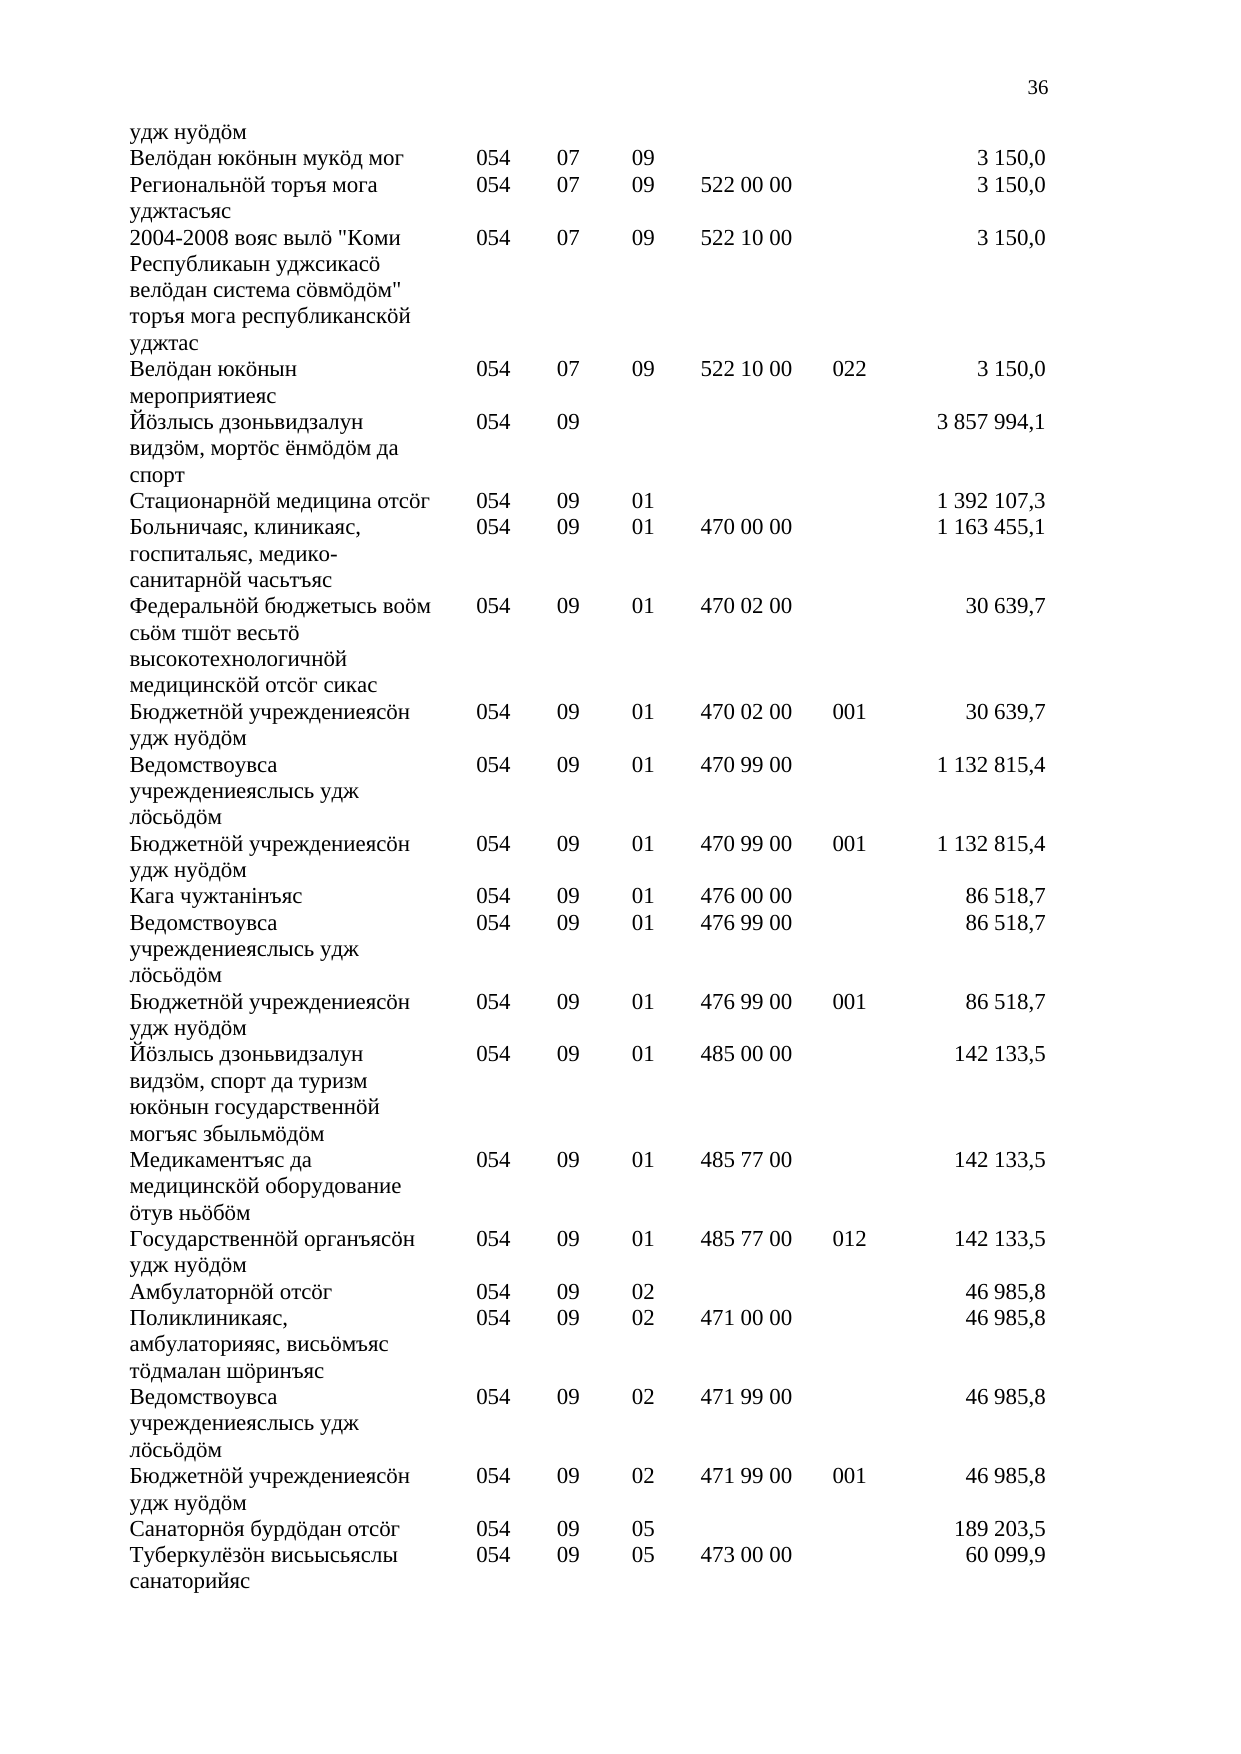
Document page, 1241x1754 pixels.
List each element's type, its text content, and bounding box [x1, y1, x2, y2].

table_cell 022 [812, 355, 887, 408]
table_cell 3 150,0 [887, 171, 1057, 223]
table_cell 054 [456, 171, 531, 223]
table_cell [812, 514, 887, 592]
table_cell 3 857 994,1 [887, 408, 1057, 487]
table_cell 09 [531, 514, 606, 592]
table_cell 142 133,5 [887, 1146, 1057, 1225]
table_cell 3 150,0 [887, 145, 1057, 171]
table_cell 09 [531, 1462, 606, 1515]
table_cell [1057, 1278, 1113, 1304]
table_cell [531, 118, 606, 144]
table_cell Кага чужтанiнъяс [118, 883, 456, 909]
table_cell 09 [531, 408, 606, 487]
table_cell [1057, 593, 1113, 698]
table_cell 46 985,8 [887, 1383, 1057, 1462]
table_cell 09 [531, 909, 606, 988]
table_cell 02 [606, 1383, 681, 1462]
table_cell Туберкулёзöн висьысьяслы санаторийяс [118, 1541, 456, 1594]
table_cell 471 99 00 [681, 1383, 812, 1462]
table_cell [681, 408, 812, 487]
table_cell [812, 909, 887, 988]
table_cell 054 [456, 408, 531, 487]
table_cell 3 150,0 [887, 355, 1057, 408]
table_cell 46 985,8 [887, 1304, 1057, 1383]
table_cell 09 [531, 1278, 606, 1304]
table_cell 476 99 00 [681, 909, 812, 988]
table_cell 054 [456, 988, 531, 1041]
table_cell 02 [606, 1278, 681, 1304]
table_cell 142 133,5 [887, 1225, 1057, 1278]
table_cell 1 132 815,4 [887, 830, 1057, 882]
table_cell [812, 408, 887, 487]
table_cell 86 518,7 [887, 909, 1057, 988]
table_cell 01 [606, 1146, 681, 1225]
table_cell 09 [606, 171, 681, 223]
table_cell 09 [531, 1041, 606, 1146]
table_cell 09 [606, 145, 681, 171]
table_cell Региональнöй торъя мога уджтасъяс [118, 171, 456, 223]
table_cell 01 [606, 698, 681, 751]
table_cell 09 [531, 1383, 606, 1462]
table_cell 470 00 00 [681, 514, 812, 592]
table_cell [1057, 988, 1113, 1041]
table_cell 470 99 00 [681, 830, 812, 882]
table_cell [456, 118, 531, 144]
table_cell 09 [531, 883, 606, 909]
table_cell 054 [456, 593, 531, 698]
table_cell [1057, 145, 1113, 171]
table_cell [1057, 830, 1113, 882]
table_cell [1057, 1541, 1113, 1594]
table_cell 09 [531, 1225, 606, 1278]
table_cell 001 [812, 988, 887, 1041]
table_cell [812, 118, 887, 144]
table_cell 054 [456, 1304, 531, 1383]
table_cell 054 [456, 145, 531, 171]
table_cell 09 [531, 1541, 606, 1594]
table_cell 054 [456, 514, 531, 592]
table_cell 189 203,5 [887, 1515, 1057, 1541]
table_cell 054 [456, 1383, 531, 1462]
table_cell 07 [531, 355, 606, 408]
table_cell 054 [456, 487, 531, 513]
table_cell [681, 1278, 812, 1304]
table_cell [812, 171, 887, 223]
table_cell 05 [606, 1541, 681, 1594]
table_cell 30 639,7 [887, 593, 1057, 698]
table_cell [812, 593, 887, 698]
table_cell [1057, 1462, 1113, 1515]
table_cell 054 [456, 830, 531, 882]
table_cell 001 [812, 1462, 887, 1515]
table_cell Ведомствоувса учреждениеяслысь удж лöсьöдöм [118, 1383, 456, 1462]
table_cell 07 [531, 224, 606, 355]
table_cell 001 [812, 698, 887, 751]
table_cell [812, 1041, 887, 1146]
table_cell 470 99 00 [681, 751, 812, 830]
table_cell [887, 118, 1057, 144]
table_cell [1057, 487, 1113, 513]
table_cell 02 [606, 1304, 681, 1383]
table_cell [812, 1146, 887, 1225]
table_cell 46 985,8 [887, 1278, 1057, 1304]
table_cell Поликлиникаяс, амбулаторияяс, висьöмъяс тöдмалан шöринъяс [118, 1304, 456, 1383]
table_cell 01 [606, 909, 681, 988]
table_cell 054 [456, 1515, 531, 1541]
table_cell Бюджетнöй учреждениеясöн удж нуöдöм [118, 1462, 456, 1515]
table_cell 054 [456, 1278, 531, 1304]
table_cell Велöдан юкöнын мукöд мог [118, 145, 456, 171]
table_cell Медикаментъяс да медицинскöй оборудование öтув ньöбöм [118, 1146, 456, 1225]
table_cell 476 99 00 [681, 988, 812, 1041]
table_cell Бюджетнöй учреждениеясöн удж нуöдöм [118, 830, 456, 882]
table_cell 1 132 815,4 [887, 751, 1057, 830]
table_cell Государственнöй органъясöн удж нуöдöм [118, 1225, 456, 1278]
table_cell [1057, 883, 1113, 909]
table_cell Больничаяс, клиникаяс, госпитальяс, медико-санитарнöй часьтъяс [118, 514, 456, 592]
table_cell 470 02 00 [681, 593, 812, 698]
table_cell 09 [531, 593, 606, 698]
table_cell 30 639,7 [887, 698, 1057, 751]
table_cell Велöдан юкöнын мероприятиеяс [118, 355, 456, 408]
table_cell удж нуöдöм [118, 118, 456, 144]
table_cell [606, 118, 681, 144]
table_cell Йöзлысь дзоньвидзалун видзöм, спорт да туризм юкöнын государственнöй могъяс збыльмöдöм [118, 1041, 456, 1146]
table_cell Йöзлысь дзоньвидзалун видзöм, мортöс ёнмöдöм да спорт [118, 408, 456, 487]
table_cell 1 392 107,3 [887, 487, 1057, 513]
table_cell [1057, 1146, 1113, 1225]
table_cell 522 10 00 [681, 224, 812, 355]
table_cell 09 [531, 988, 606, 1041]
table_cell 473 00 00 [681, 1541, 812, 1594]
table_cell 01 [606, 751, 681, 830]
table_cell 86 518,7 [887, 988, 1057, 1041]
table_cell Ведомствоувса учреждениеяслысь удж лöсьöдöм [118, 751, 456, 830]
table_cell 054 [456, 909, 531, 988]
table_cell 02 [606, 1462, 681, 1515]
table_cell [1057, 1383, 1113, 1462]
table_cell [681, 145, 812, 171]
table_cell [812, 1515, 887, 1541]
table_cell 60 099,9 [887, 1541, 1057, 1594]
table_cell 054 [456, 355, 531, 408]
table_cell 485 77 00 [681, 1146, 812, 1225]
table_cell 522 10 00 [681, 355, 812, 408]
table_cell [1057, 909, 1113, 988]
table_cell [812, 1278, 887, 1304]
table_cell 01 [606, 593, 681, 698]
table_cell [681, 118, 812, 144]
table_cell Бюджетнöй учреждениеясöн удж нуöдöм [118, 988, 456, 1041]
table_cell [812, 487, 887, 513]
table_cell 054 [456, 1041, 531, 1146]
table_cell 054 [456, 1462, 531, 1515]
table_cell 001 [812, 830, 887, 882]
table_cell 09 [531, 1515, 606, 1541]
table_cell 07 [531, 145, 606, 171]
table_cell 054 [456, 1225, 531, 1278]
table_cell 46 985,8 [887, 1462, 1057, 1515]
table_cell 142 133,5 [887, 1041, 1057, 1146]
table_cell [1057, 751, 1113, 830]
table_cell 054 [456, 1541, 531, 1594]
table_cell [606, 408, 681, 487]
table_cell [812, 883, 887, 909]
table_cell 054 [456, 698, 531, 751]
table_cell [1057, 408, 1113, 487]
table_cell 3 150,0 [887, 224, 1057, 355]
table_cell [681, 487, 812, 513]
table_cell Амбулаторнöй отсöг [118, 1278, 456, 1304]
table_cell 09 [531, 487, 606, 513]
table_cell [1057, 1225, 1113, 1278]
table_cell [1057, 1515, 1113, 1541]
table_cell 054 [456, 883, 531, 909]
table_cell [1057, 514, 1113, 592]
table_cell 01 [606, 988, 681, 1041]
table_cell 05 [606, 1515, 681, 1541]
table_cell Бюджетнöй учреждениеясöн удж нуöдöм [118, 698, 456, 751]
table_cell 485 77 00 [681, 1225, 812, 1278]
table_cell [812, 1383, 887, 1462]
table_cell 86 518,7 [887, 883, 1057, 909]
table_cell 07 [531, 171, 606, 223]
table_cell 012 [812, 1225, 887, 1278]
table_cell 09 [606, 224, 681, 355]
table_cell 01 [606, 1041, 681, 1146]
table_cell [812, 1541, 887, 1594]
table_cell 01 [606, 514, 681, 592]
table_cell 471 00 00 [681, 1304, 812, 1383]
table_cell 485 00 00 [681, 1041, 812, 1146]
table_cell [1057, 1041, 1113, 1146]
table_cell 01 [606, 883, 681, 909]
table_cell 522 00 00 [681, 171, 812, 223]
table_cell 476 00 00 [681, 883, 812, 909]
table_cell [681, 1515, 812, 1541]
table_cell [1057, 224, 1113, 355]
table_cell 471 99 00 [681, 1462, 812, 1515]
table_cell Федеральнöй бюджетысь воöм сьöм тшöт весьтö высокотехнологичнöй медицинскöй отсöг сикас [118, 593, 456, 698]
table_cell [812, 751, 887, 830]
table_cell [1057, 118, 1113, 144]
table_cell 054 [456, 751, 531, 830]
table_cell 01 [606, 487, 681, 513]
table_cell Ведомствоувса учреждениеяслысь удж лöсьöдöм [118, 909, 456, 988]
table_cell [1057, 171, 1113, 223]
table_cell 054 [456, 224, 531, 355]
table_cell 2004-2008 вояс вылö "Коми Республикаын уджсикасö велöдан система сöвмöдöм" торъя мога республиканскöй уджтас [118, 224, 456, 355]
table_cell [812, 224, 887, 355]
table_cell 09 [531, 751, 606, 830]
table_cell 09 [531, 698, 606, 751]
table_cell [812, 145, 887, 171]
table_cell [1057, 1304, 1113, 1383]
table_cell [812, 1304, 887, 1383]
table_cell 09 [606, 355, 681, 408]
table_cell 470 02 00 [681, 698, 812, 751]
table_cell 01 [606, 1225, 681, 1278]
table_cell Стационарнöй медицина отсöг [118, 487, 456, 513]
table_cell [1057, 698, 1113, 751]
table_cell [1057, 355, 1113, 408]
table_cell 054 [456, 1146, 531, 1225]
table_cell 01 [606, 830, 681, 882]
table_cell Санаторнöя бурдöдан отсöг [118, 1515, 456, 1541]
table_cell 09 [531, 1304, 606, 1383]
table_cell 09 [531, 1146, 606, 1225]
table_cell 09 [531, 830, 606, 882]
table_cell 1 163 455,1 [887, 514, 1057, 592]
